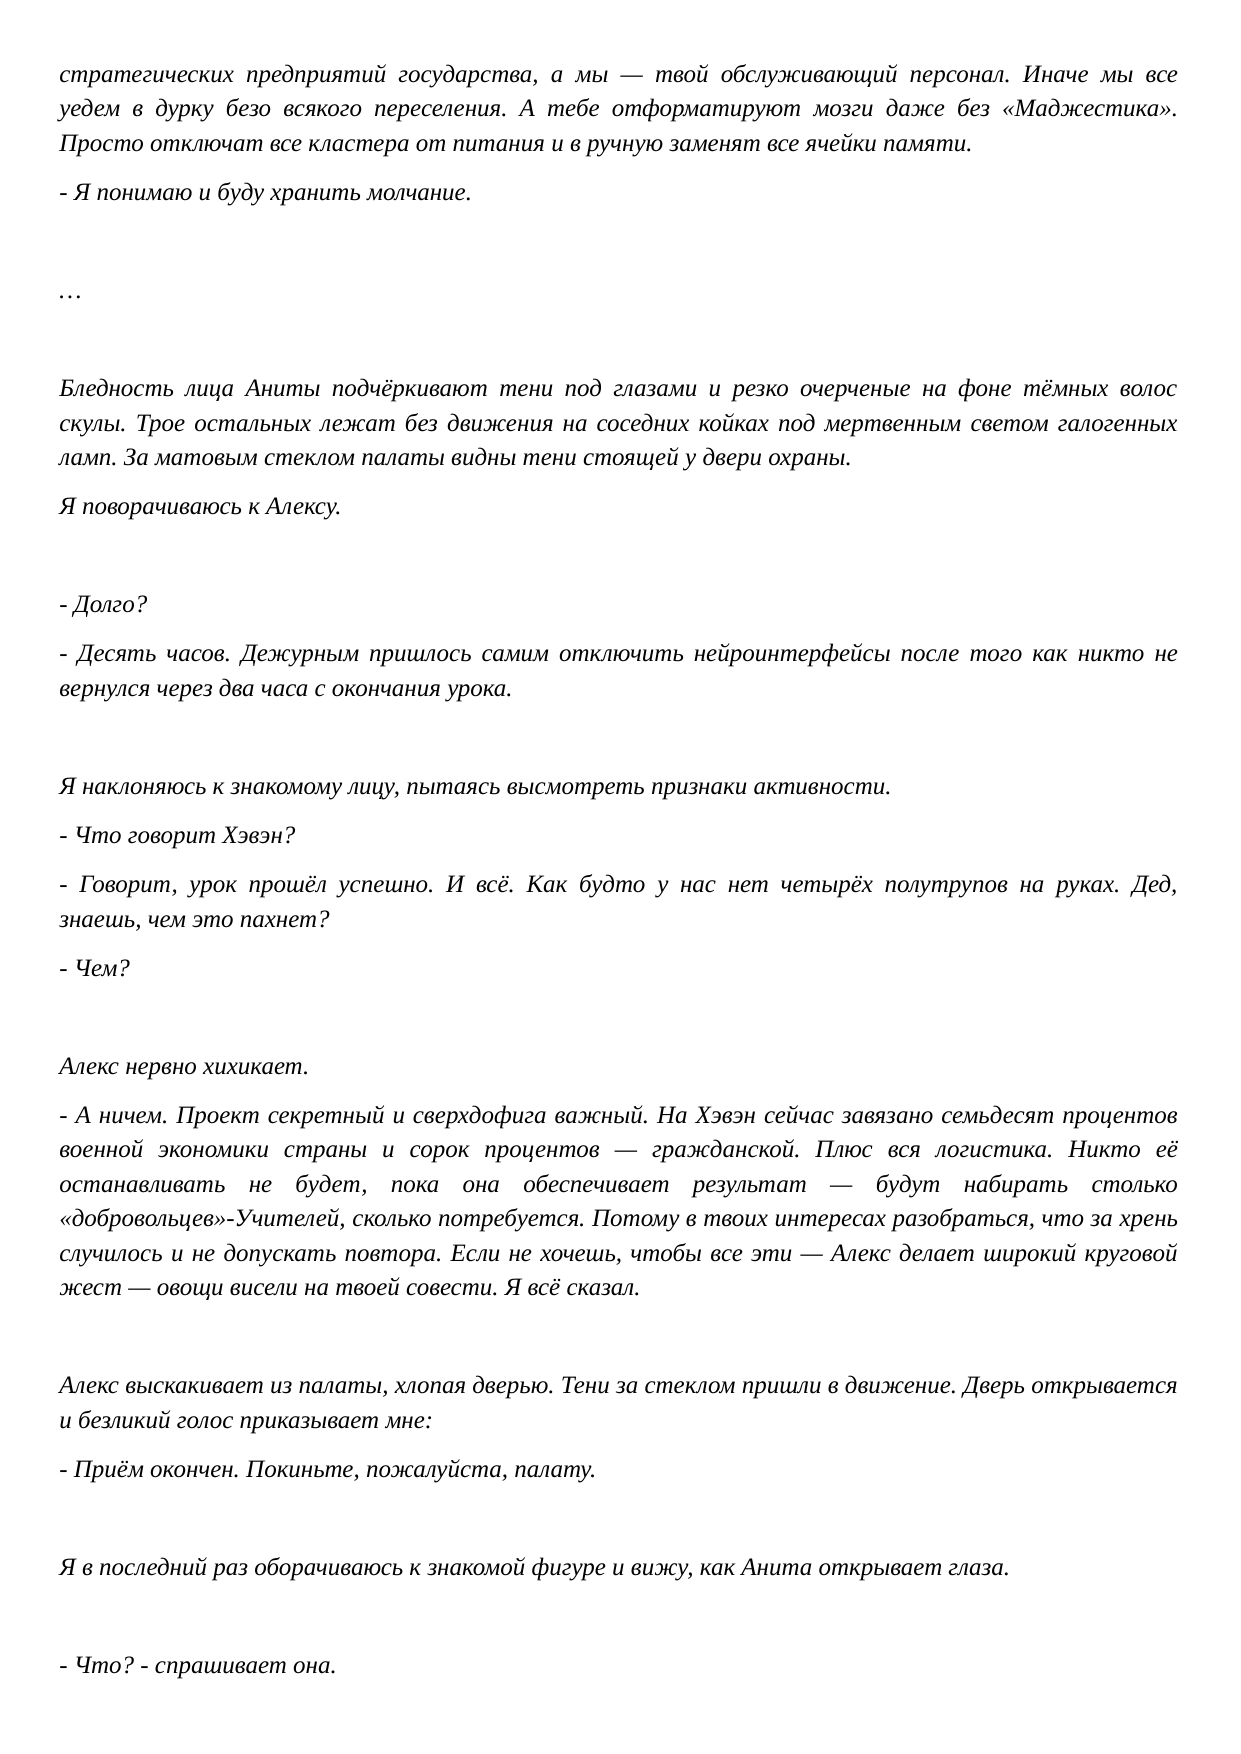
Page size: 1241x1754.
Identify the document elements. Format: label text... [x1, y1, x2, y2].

text … [59, 275, 1181, 304]
text - Десять часов. Дежурным пришлось самим отключить нейроинтерфейсы после того как никто не вернулся через два часа с окончания урока. [59, 638, 1181, 702]
text Я поворачиваюсь к Алексу. [59, 491, 1181, 520]
text - Говорит, урок прошёл успешно. И всё. Как будто у нас нет четырёх полутрупов на руках. Дед, знаешь, чем это пахнет? [59, 869, 1181, 932]
text - А ничем. Проект секретный и сверхдофига важный. На Хэвэн сейчас завязано семьдесят процентов военной экономики страны и сорок процентов — гражданской. Плюс вся логистика. Никто её останавливать не будет, пока она обеспечивает результат — будут набирать столько «добровольцев»-Учителей, сколько потребуется. Потому в твоих интересах разобраться, что за хрень случилось и не допускать повтора. Если не хочешь, чтобы все эти — Алекс делает широкий круговой жест — овощи висели на твоей совести. Я всё сказал. [59, 1100, 1181, 1301]
text - Долго? [59, 589, 1181, 618]
text - Чем? [59, 953, 1181, 982]
text - Я понимаю и буду хранить молчание. [59, 177, 1181, 206]
text Алекс нервно хихикает. [59, 1051, 1181, 1080]
text стратегических предприятий государства, а мы — твой обслуживающий персонал. Иначе мы все уедем в дурку безо всякого переселения. А тебе отформатируют мозги даже без «Маджестика». Просто отключат все кластера от питания и в ручную заменят все ячейки памяти. [59, 59, 1181, 157]
text - Что говорит Хэвэн? [59, 820, 1181, 849]
text - Что? - спрашивает она. [59, 1650, 1181, 1679]
text Я в последний раз оборачиваюсь к знакомой фигуре и вижу, как Анита открывает глаза. [59, 1552, 1181, 1581]
text Я наклоняюсь к знакомому лицу, пытаясь высмотреть признаки активности. [59, 771, 1181, 800]
text Бледность лица Аниты подчёркивают тени под глазами и резко очерченые на фоне тёмных волос скулы. Трое остальных лежат без движения на соседних койках под мертвенным светом галогенных ламп. За матовым стеклом палаты видны тени стоящей у двери охраны. [59, 373, 1181, 471]
text Алекс выскакивает из палаты, хлопая дверью. Тени за стеклом пришли в движение. Дверь открывается и безликий голос приказывает мне: [59, 1371, 1181, 1434]
text - Приём окончен. Покиньте, пожалуйста, палату. [59, 1454, 1181, 1483]
